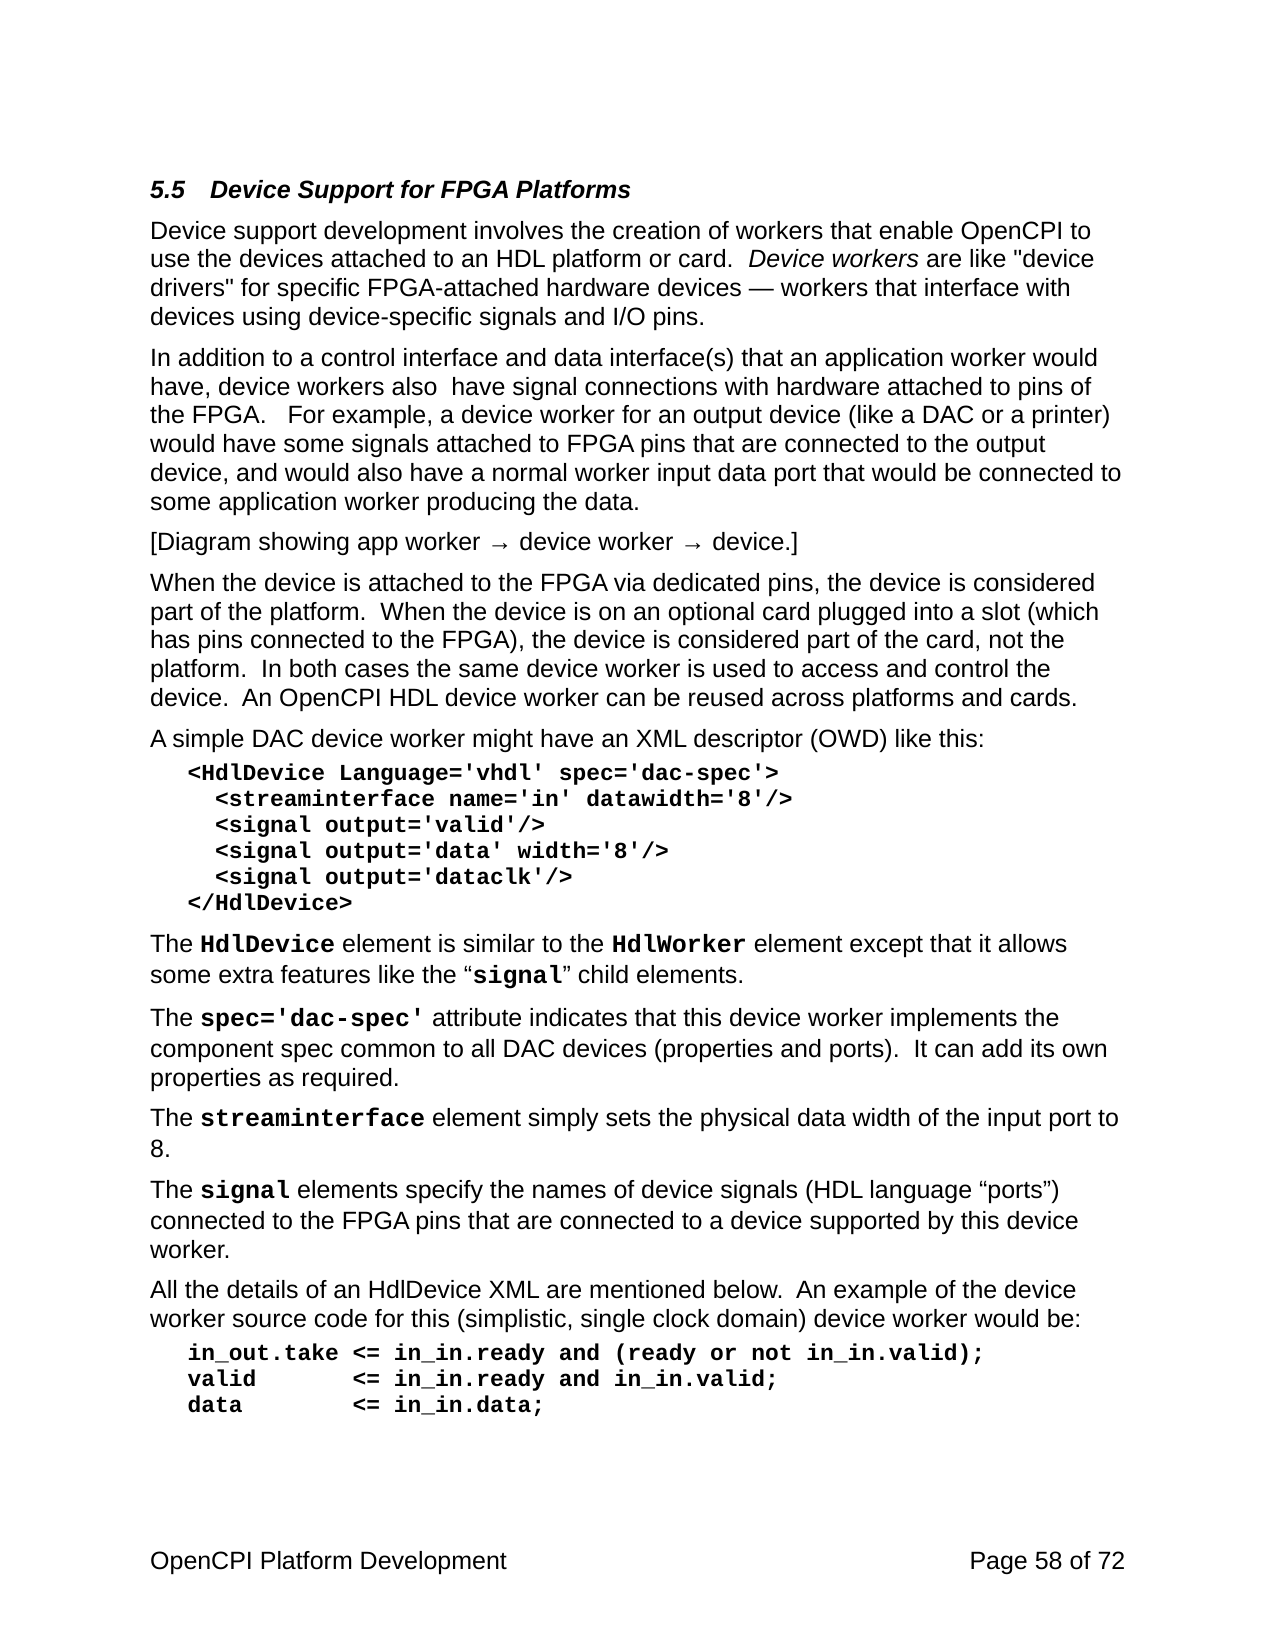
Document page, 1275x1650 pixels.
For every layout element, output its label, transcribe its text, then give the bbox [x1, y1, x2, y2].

text The signal elements specify the names of device signals (HDL language “ports”) connected to the FPGA pins that are connected to a device supported by this device worker. [150, 1175, 1125, 1263]
text <HdlDevice Language='vhdl' spec='dac-spec'> <streaminterface name='in' datawidth='8'/> <signal output='valid'/> <signal output='data' width='8'/> <signal output='dataclk'/> </HdlDevice> [187, 761, 1125, 917]
text The streaminterface element simply sets the physical data width of the input port to 8. [150, 1103, 1125, 1163]
text The spec='dac-spec' attribute indicates that this device worker implements the component spec common to all DAC devices (properties and ports). It can add its own properties as required. [150, 1003, 1125, 1091]
text A simple DAC device worker might have an XML descriptor (OWD) like this: [150, 724, 1125, 752]
text In addition to a control interface and data interface(s) that an application worker would have, device workers also have signal connections with hardware attached to pins of the FPGA. For example, a device worker for an output device (like a DAC or a printer) would have some signals attached to FPGA pins that are connected to the output device, and would also have a normal worker input data port that would be connected to some application worker producing the data. [150, 343, 1125, 515]
text When the device is attached to the FPGA via dedicated pins, the device is considered part of the platform. When the device is on an optional card plugged into a slot (which has pins connected to the FPGA), the device is considered part of the card, not the platform. In both cases the same device worker is used to access and control the device. An OpenCPI HDL device worker can be reused across platforms and cards. [150, 568, 1125, 712]
subtitle Device Support for FPGA Platforms [150, 175, 1125, 204]
text [Diagram showing app worker → device worker → device.] [150, 527, 1125, 556]
text in_out.take <= in_in.ready and (ready or not in_in.valid); valid <= in_in.ready and in_in.valid; data <= in_in.data; [187, 1342, 1125, 1419]
text Device support development involves the creation of workers that enable OpenCPI to use the devices attached to an HDL platform or card. Device workers are like "device drivers" for specific FPGA-attached hardware devices — workers that interface with devices using device-specific signals and I/O pins. [150, 216, 1125, 331]
text All the details of an HdlDevice XML are mentioned below. An example of the device worker source code for this (simplistic, single clock domain) device worker would be: [150, 1275, 1125, 1333]
text The HdlDevice element is similar to the HdlWorker element except that it allows some extra features like the “signal” child elements. [150, 929, 1125, 991]
